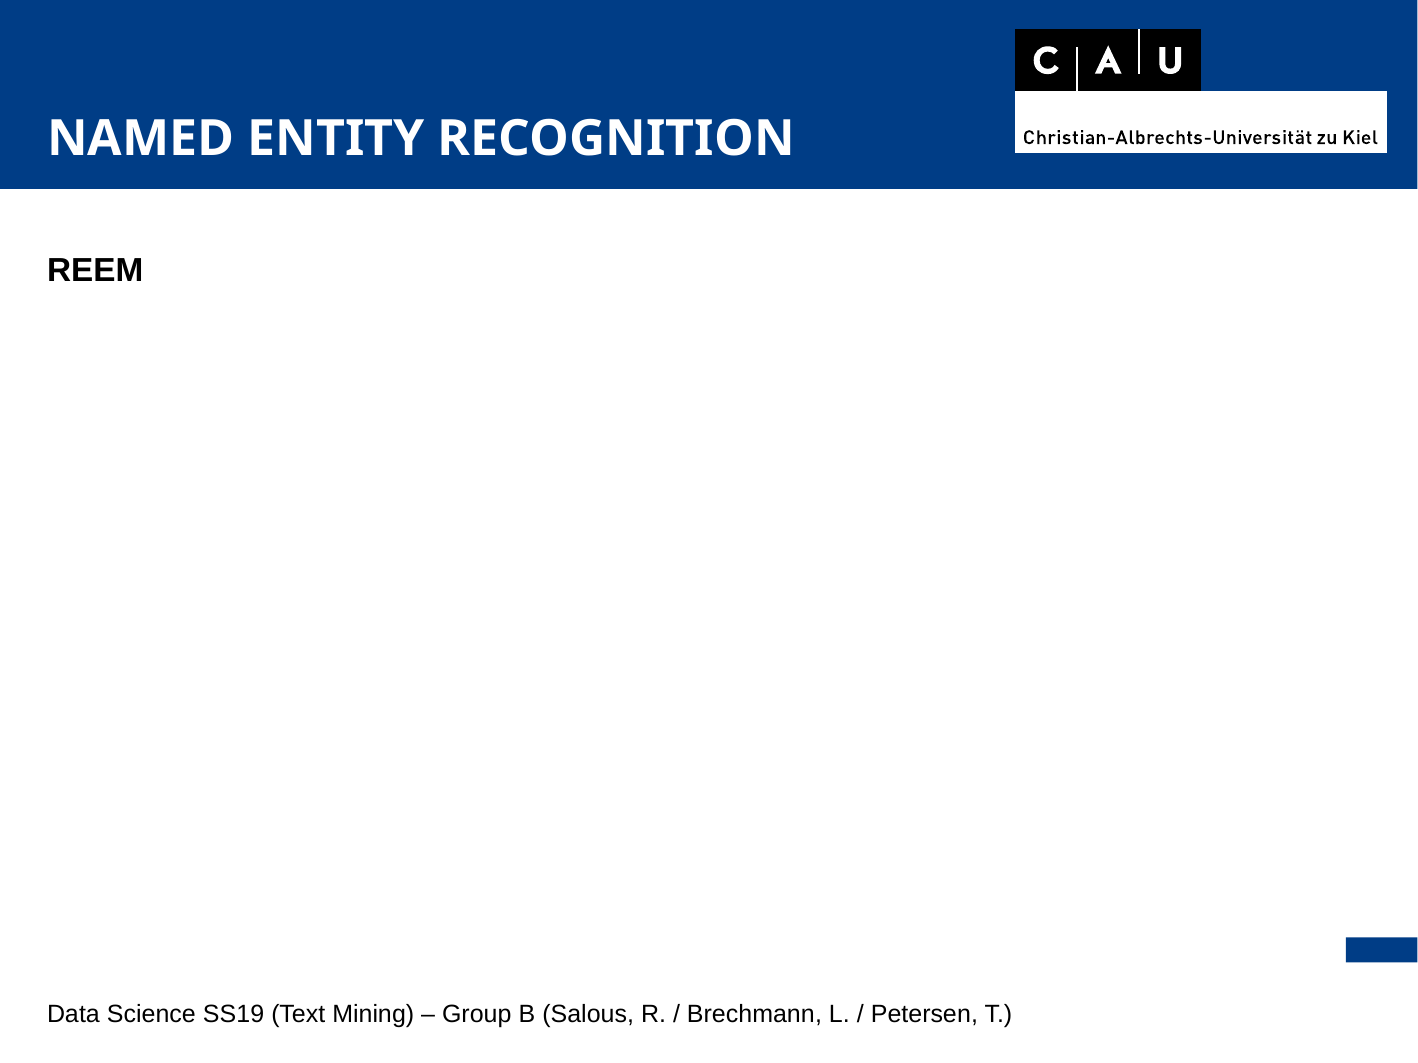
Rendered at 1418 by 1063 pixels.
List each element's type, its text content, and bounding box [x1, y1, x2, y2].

text_box Data Science SS19 (Text Mining) – Group B (Salous, R. / Brechmann, L. / Petersen, T.) [47, 979, 1370, 1028]
text_box REEM [47, 247, 1370, 288]
text_box NAMED ENTITY RECOGNITION [47, 23, 981, 166]
